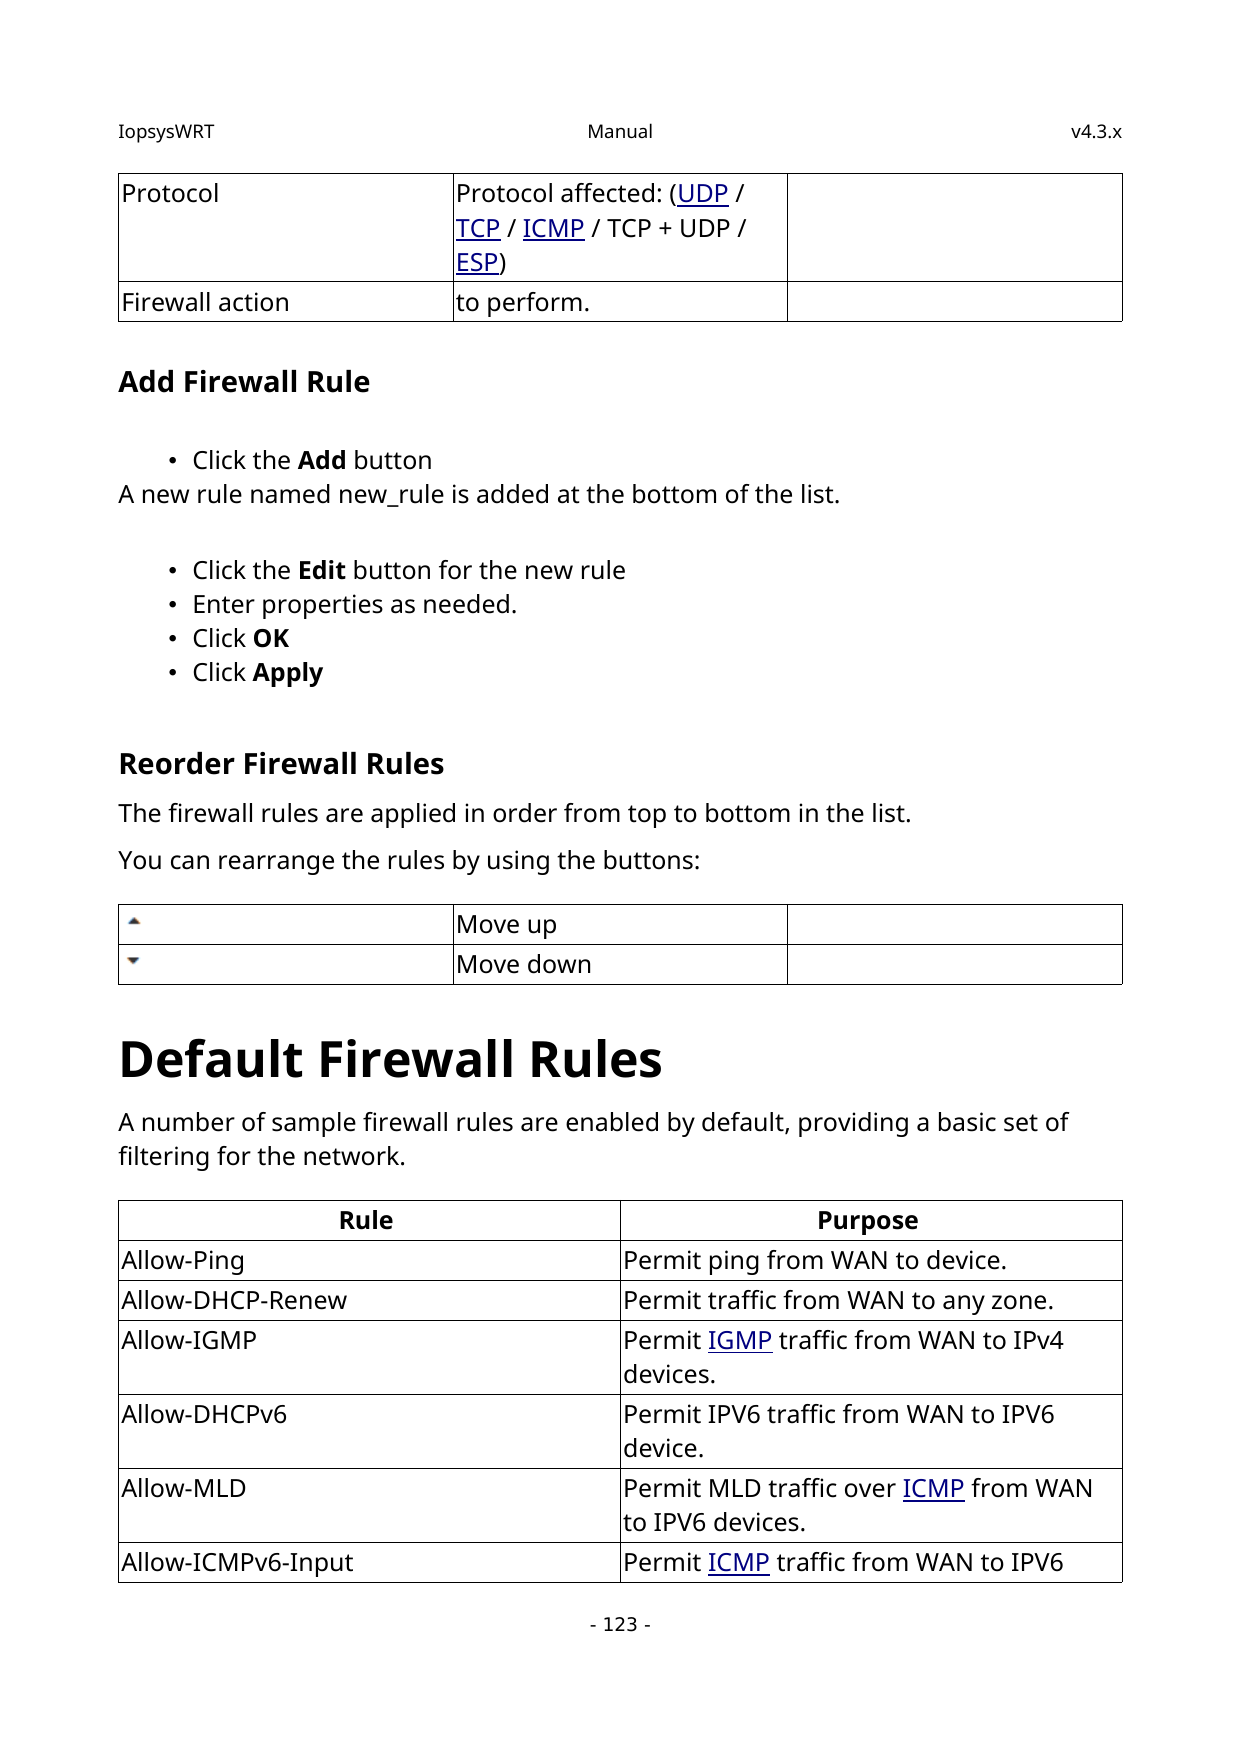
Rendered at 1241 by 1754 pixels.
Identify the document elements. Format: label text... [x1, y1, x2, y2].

picture [121, 948, 147, 974]
table_cell Allow-DHCP-Renew [119, 1281, 620, 1320]
table_cell Allow-Ping [119, 1241, 620, 1280]
table_cell [788, 945, 1122, 984]
table_header Purpose [621, 1201, 1122, 1240]
subtitle Reorder Firewall Rules [118, 744, 1122, 783]
text A new rule named new_rule is added at the bottom of the list. [118, 477, 1122, 511]
table_cell to perform. [454, 282, 787, 321]
list Click the Edit button for the new rule [177, 553, 1122, 587]
list Click the Add button [177, 443, 1122, 477]
table_cell [119, 945, 453, 984]
list Click Apply [177, 655, 1122, 689]
table_cell Permit IPV6 traffic from WAN to IPV6 device. [621, 1395, 1122, 1468]
table_cell [788, 174, 1122, 281]
table_cell Move down [454, 945, 787, 984]
table_header Rule [119, 1201, 620, 1240]
table_header [788, 905, 1122, 944]
list Enter properties as needed. [177, 587, 1122, 621]
table_cell Permit IGMP traffic from WAN to IPv4 devices. [621, 1321, 1122, 1394]
text You can rearrange the rules by using the buttons: [118, 842, 1122, 876]
table_cell Permit ping from WAN to device. [621, 1241, 1122, 1280]
table_header [119, 905, 453, 944]
table_cell Allow-IGMP [119, 1321, 620, 1394]
table_cell [788, 282, 1122, 321]
table_cell Protocol affected: (UDP / TCP / ICMP / TCP + UDP / ESP) [454, 174, 787, 281]
text The firewall rules are applied in order from top to bottom in the list. [118, 796, 1122, 830]
table_cell Firewall action [119, 282, 453, 321]
table_header Move up [454, 905, 787, 944]
subtitle Add Firewall Rule [118, 361, 1122, 401]
table_cell Allow-ICMPv6-Input [119, 1543, 620, 1582]
subtitle Default Firewall Rules [118, 1024, 1122, 1092]
table_cell Protocol [119, 174, 453, 281]
table_cell Allow-DHCPv6 [119, 1395, 620, 1468]
table_cell Permit traffic from WAN to any zone. [621, 1281, 1122, 1320]
picture [121, 908, 147, 934]
table_cell Allow-MLD [119, 1469, 620, 1542]
list Click OK [177, 621, 1122, 655]
table_cell Permit ICMP traffic from WAN to IPV6 [621, 1543, 1122, 1582]
table_cell Permit MLD traffic over ICMP from WAN to IPV6 devices. [621, 1469, 1122, 1542]
text A number of sample firewall rules are enabled by default, providing a basic set of filtering for the network. [118, 1104, 1122, 1172]
